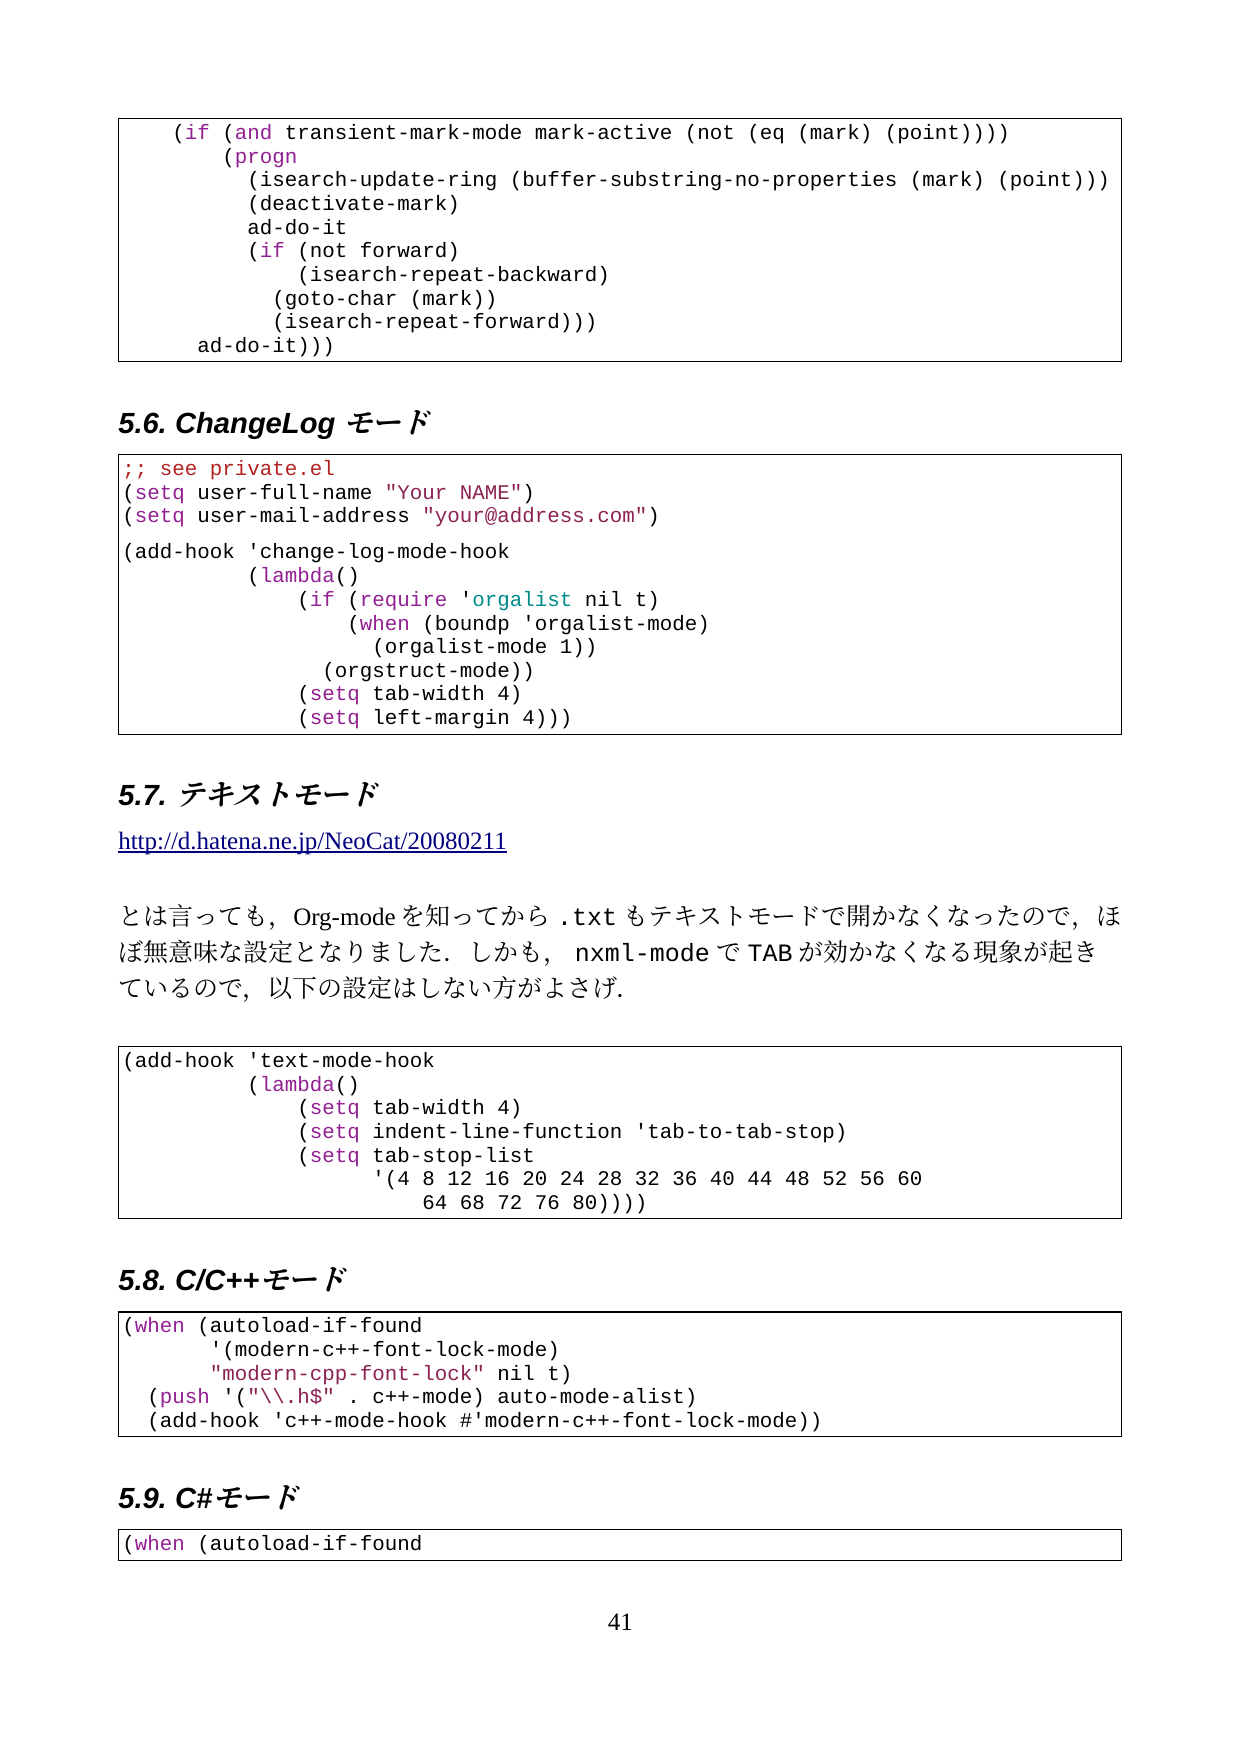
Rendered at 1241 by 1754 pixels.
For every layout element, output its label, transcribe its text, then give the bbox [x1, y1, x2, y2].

text (setq tab-stop-list [119, 1141, 1121, 1164]
text 64 68 72 76 80)))) [119, 1188, 1121, 1218]
text とは言っても，Org-modeを知ってから .txt もテキストモードで開かなくなったので，ほぼ無意味な設定となりました．しかも， nxml-mode で TAB が効かなくなる現象が起きているので，以下の設定はしない方がよさげ． [118, 896, 1122, 1034]
text (lambda() [119, 1070, 1121, 1093]
text "modern-cpp-font-lock" nil t) [119, 1359, 1121, 1382]
text (isearch-update-ring (buffer-substring-no-properties (mark) (point))) [119, 165, 1121, 189]
subtitle テキストモード [118, 772, 1122, 814]
text (if (and transient-mark-mode mark-active (not (eq (mark) (point)))) [119, 119, 1121, 142]
text (progn [119, 142, 1121, 165]
text (when (autoload-if-found [119, 1313, 1121, 1335]
text (when (boundp 'orgalist-mode) [119, 608, 1121, 632]
text ;; see private.el [119, 455, 1121, 478]
text (orgalist-mode 1)) [119, 632, 1121, 656]
text (add-hook 'text-mode-hook [119, 1047, 1121, 1070]
text (if (not forward) [119, 236, 1121, 260]
text (push '("\\.h$" . c++-mode) auto-mode-alist) [119, 1382, 1121, 1406]
text (if (require 'orgalist nil t) [119, 585, 1121, 608]
text (isearch-repeat-backward) [119, 260, 1121, 284]
text '(modern-c++-font-lock-mode) [119, 1335, 1121, 1359]
subtitle C/C++モード [118, 1257, 1122, 1299]
text (add-hook 'change-log-mode-hook [119, 538, 1121, 561]
text (setq left-margin 4))) [119, 703, 1121, 734]
text (setq user-mail-address "your@address.com") [119, 502, 1121, 529]
text (orgstruct-mode)) [119, 656, 1121, 679]
text (add-hook 'c++-mode-hook #'modern-c++-font-lock-mode)) [119, 1406, 1121, 1436]
text (setq tab-width 4) [119, 679, 1121, 703]
text (goto-char (mark)) [119, 284, 1121, 307]
text ad-do-it [119, 213, 1121, 236]
text '(4 8 12 16 20 24 28 32 36 40 44 48 52 56 60 [119, 1164, 1121, 1188]
text (setq indent-line-function 'tab-to-tab-stop) [119, 1117, 1121, 1141]
text http://d.hatena.ne.jp/NeoCat/20080211 [118, 826, 1122, 884]
text (isearch-repeat-forward))) [119, 307, 1121, 331]
subtitle C#モード [118, 1475, 1122, 1517]
text (setq user-full-name "Your NAME") [119, 478, 1121, 502]
text ad-do-it))) [119, 331, 1121, 361]
text (deactivate-mark) [119, 189, 1121, 213]
text (when (autoload-if-found [119, 1530, 1121, 1560]
text (setq tab-width 4) [119, 1093, 1121, 1117]
subtitle ChangeLog モード [118, 400, 1122, 442]
text (lambda() [119, 561, 1121, 585]
